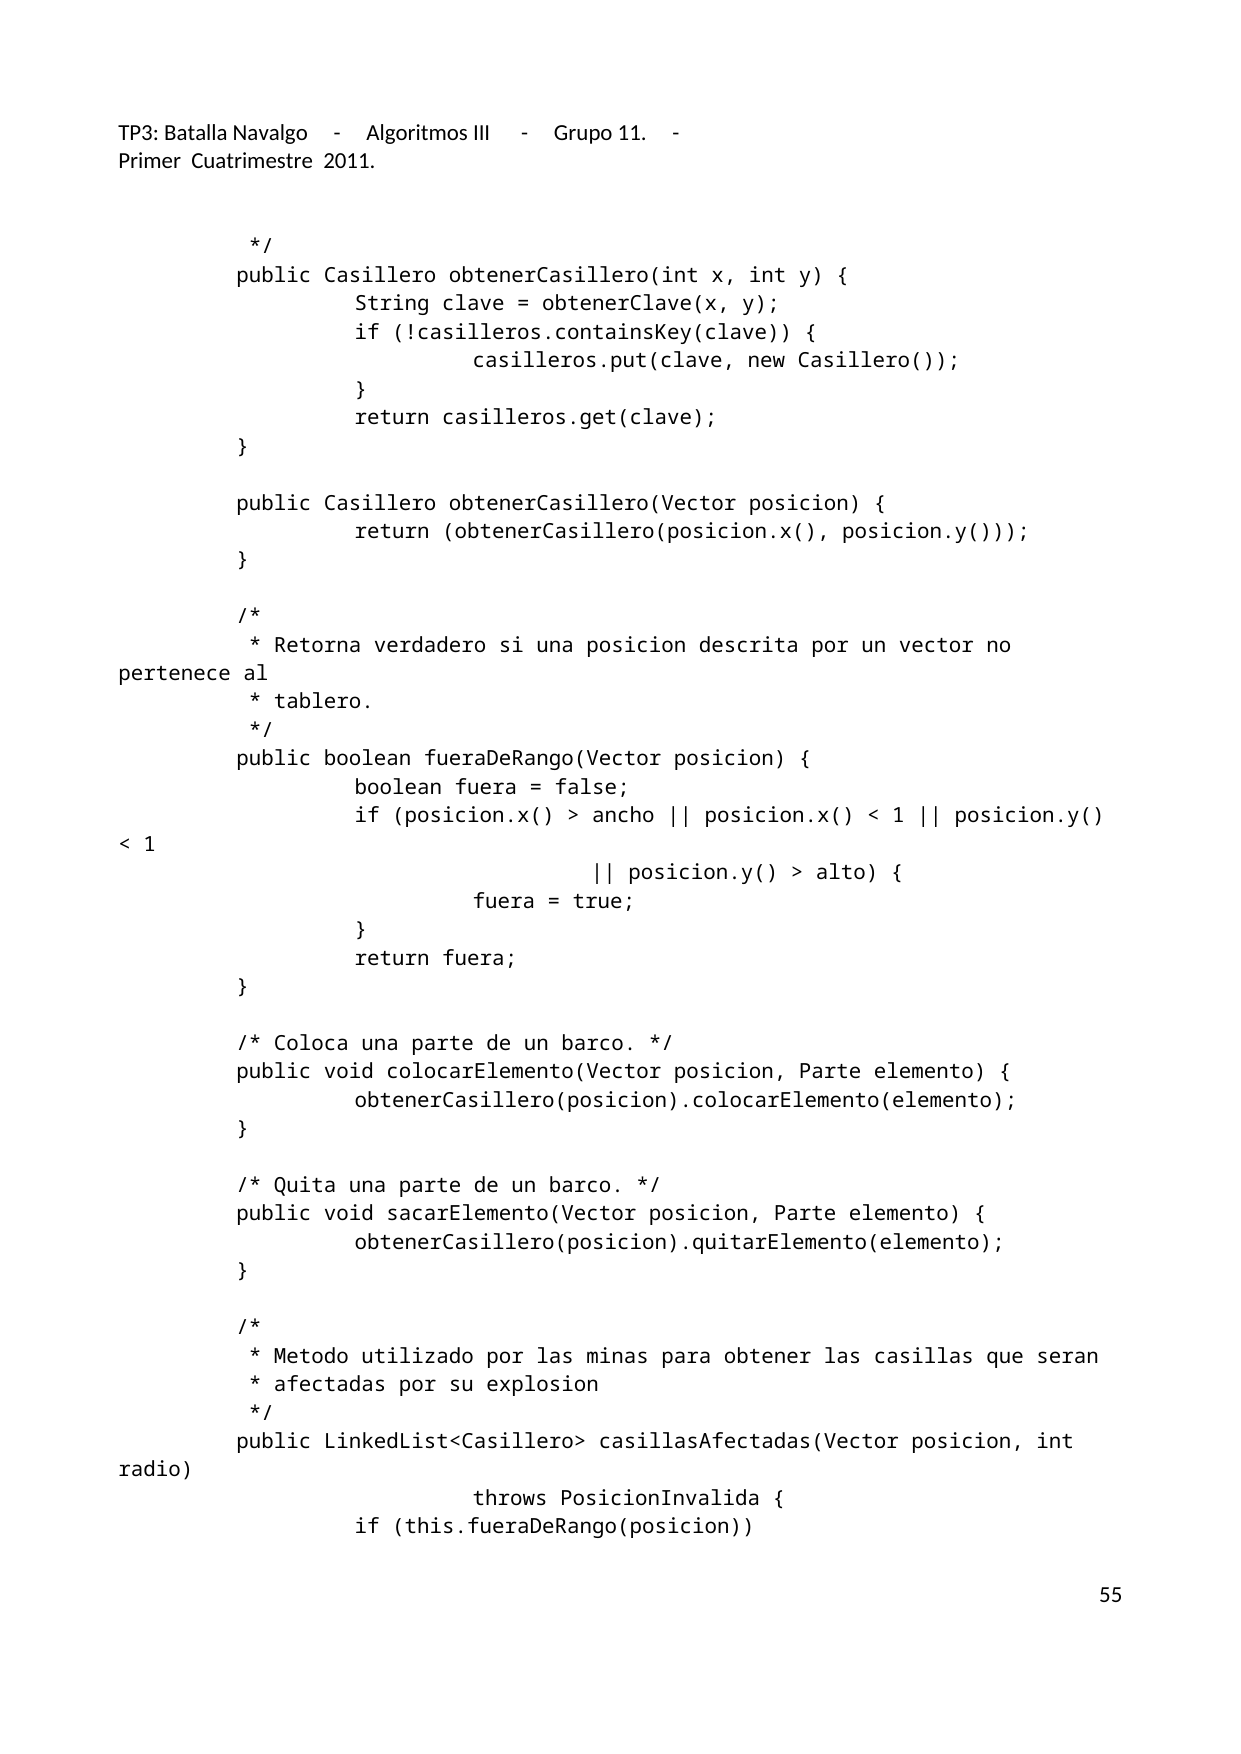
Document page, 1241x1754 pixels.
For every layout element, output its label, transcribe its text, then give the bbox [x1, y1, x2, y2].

text obtenerCasillero(posicion).quitarElemento(elemento); [118, 1227, 1122, 1255]
text } [118, 1113, 1122, 1142]
text /* Quita una parte de un barco. */ [118, 1170, 1122, 1198]
text } [118, 971, 1122, 999]
text } [118, 1255, 1122, 1284]
text String clave = obtenerClave(x, y); [118, 288, 1122, 317]
text public Casillero obtenerCasillero(Vector posicion) { [118, 488, 1122, 516]
text if (posicion.x() > ancho || posicion.x() < 1 || posicion.y() < 1 [118, 800, 1122, 857]
text return (obtenerCasillero(posicion.x(), posicion.y())); [118, 516, 1122, 544]
text } [118, 431, 1122, 459]
text } [118, 374, 1122, 402]
text return casilleros.get(clave); [118, 402, 1122, 431]
text public boolean fueraDeRango(Vector posicion) { [118, 743, 1122, 772]
text * Retorna verdadero si una posicion descrita por un vector no pertenece al [118, 630, 1122, 687]
text /* Coloca una parte de un barco. */ [118, 1028, 1122, 1056]
text } [118, 544, 1122, 573]
text */ [118, 232, 1122, 260]
text */ [118, 715, 1122, 743]
text || posicion.y() > alto) { [118, 857, 1122, 886]
text } [118, 914, 1122, 943]
text return fuera; [118, 943, 1122, 971]
text * Metodo utilizado por las minas para obtener las casillas que seran [118, 1341, 1122, 1369]
text if (!casilleros.containsKey(clave)) { [118, 317, 1122, 345]
text */ [118, 1398, 1122, 1426]
text obtenerCasillero(posicion).colocarElemento(elemento); [118, 1085, 1122, 1113]
text throws PosicionInvalida { [118, 1483, 1122, 1511]
text /* [118, 601, 1122, 630]
text if (this.fueraDeRango(posicion)) [118, 1511, 1122, 1540]
text boolean fuera = false; [118, 772, 1122, 800]
text * tablero. [118, 687, 1122, 715]
text public void colocarElemento(Vector posicion, Parte elemento) { [118, 1056, 1122, 1085]
text public LinkedList<Casillero> casillasAfectadas(Vector posicion, int radio) [118, 1426, 1122, 1483]
text * afectadas por su explosion [118, 1369, 1122, 1398]
text public Casillero obtenerCasillero(int x, int y) { [118, 260, 1122, 288]
text public void sacarElemento(Vector posicion, Parte elemento) { [118, 1198, 1122, 1227]
text fuera = true; [118, 886, 1122, 914]
text casilleros.put(clave, new Casillero()); [118, 345, 1122, 374]
text /* [118, 1312, 1122, 1341]
